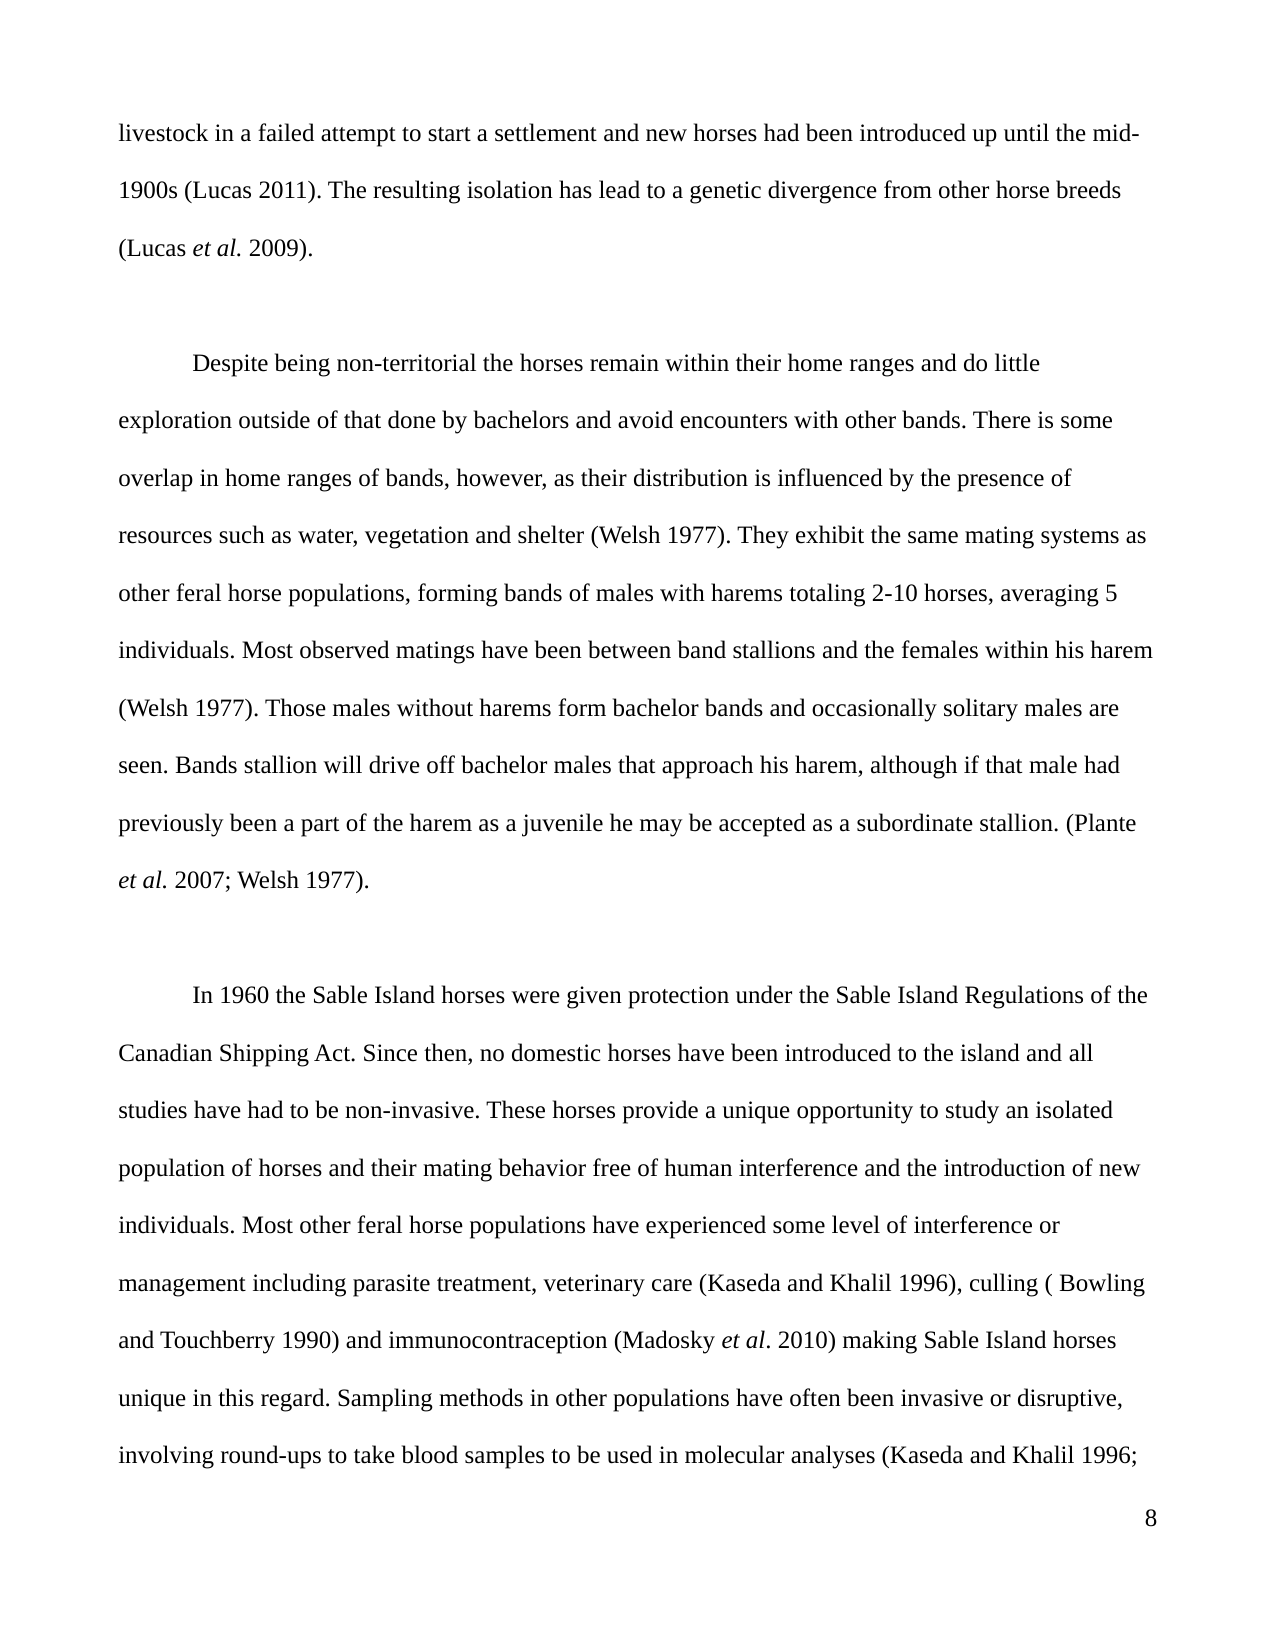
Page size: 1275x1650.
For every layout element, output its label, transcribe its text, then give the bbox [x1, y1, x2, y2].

text In 1960 the Sable Island horses were given protection under the Sable Island Regulations of the Canadian Shipping Act. Since then, no domestic horses have been introduced to the island and all studies have had to be non-invasive. These horses provide a unique opportunity to study an isolated population of horses and their mating behavior free of human interference and the introduction of new individuals. Most other feral horse populations have experienced some level of interference or management including parasite treatment, veterinary care (Kaseda and Khalil 1996), culling ( Bowling and Touchberry 1990) and immunocontraception (Madosky et al. 2010) making Sable Island horses unique in this regard. Sampling methods in other populations have often been invasive or disruptive, involving round-ups to take blood samples to be used in molecular analyses (Kaseda and Khalil 1996; [118, 981, 1157, 1469]
text livestock in a failed attempt to start a settlement and new horses had been introduced up until the mid-1900s (Lucas 2011). The resulting isolation has lead to a genetic divergence from other horse breeds (Lucas et al. 2009). [118, 118, 1157, 262]
text Despite being non-territorial the horses remain within their home ranges and do little exploration outside of that done by bachelors and avoid encounters with other bands. There is some overlap in home ranges of bands, however, as their distribution is influenced by the presence of resources such as water, vegetation and shelter (Welsh 1977). They exhibit the same mating systems as other feral horse populations, forming bands of males with harems totaling 2-10 horses, averaging 5 individuals. Most observed matings have been between band stallions and the females within his harem (Welsh 1977). Those males without harems form bachelor bands and occasionally solitary males are seen. Bands stallion will drive off bachelor males that approach his harem, although if that male had previously been a part of the harem as a juvenile he may be accepted as a subordinate stallion. (Plante et al. 2007; Welsh 1977). [118, 348, 1157, 894]
